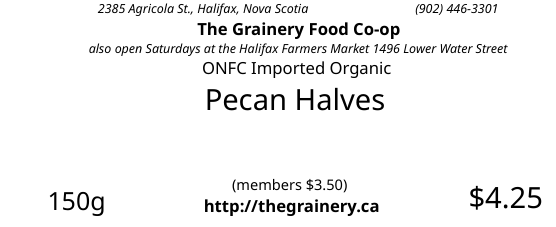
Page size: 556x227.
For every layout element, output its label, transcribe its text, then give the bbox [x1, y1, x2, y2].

table_header 2385 Agricola St., Halifax, Nova Scotia (902) 446-3301 The Grainery Food Co-op also open Saturdays at the Halifax Farmers Market 1496 Lower Water Street [47, 0, 550, 57]
table_cell ONFC Imported Organic Pecan Halves [47, 57, 550, 175]
table_cell 150g [47, 175, 153, 217]
table_cell (members $3.50) http://thegrainery.ca [153, 175, 430, 217]
table_cell $4.25 [430, 175, 550, 217]
